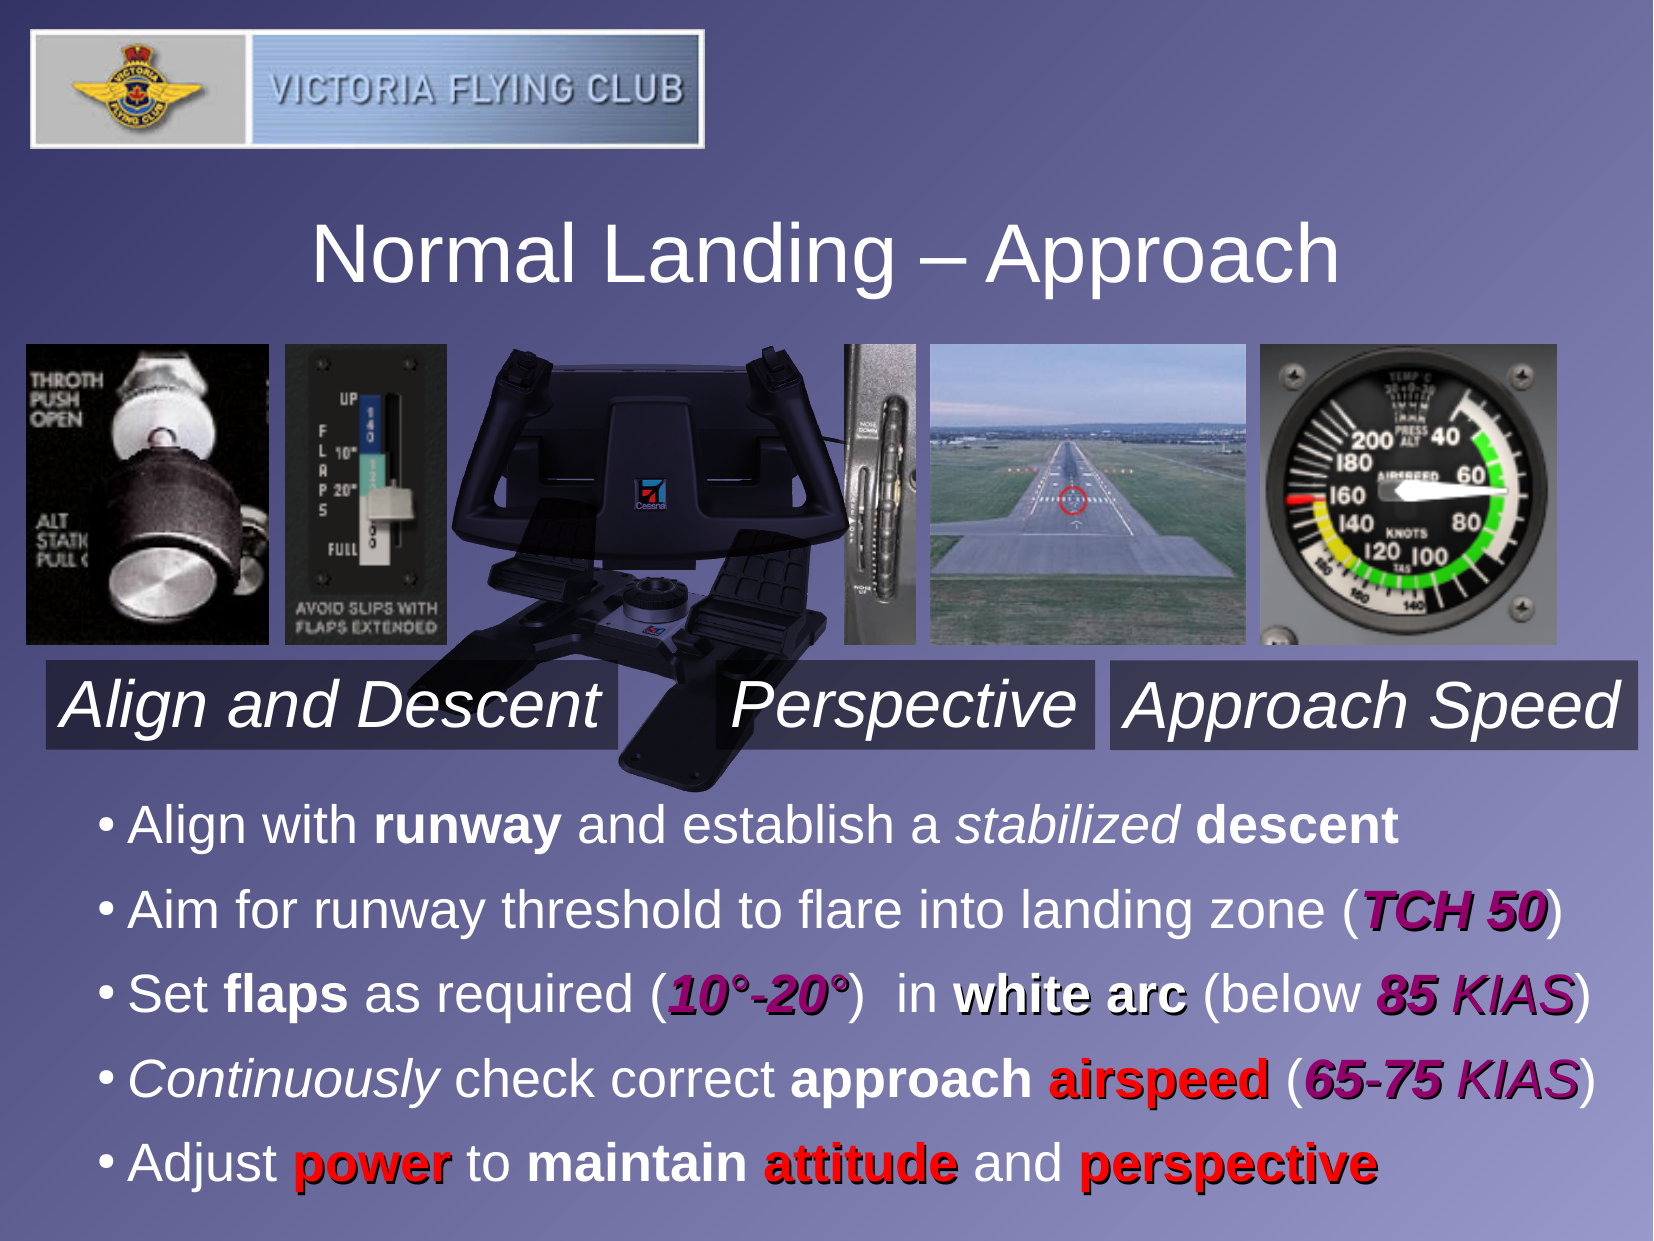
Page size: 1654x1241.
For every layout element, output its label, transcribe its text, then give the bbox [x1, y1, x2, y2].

text_box Align and Descent [45, 660, 619, 750]
picture [930, 344, 1246, 646]
text_box Perspective [715, 660, 1096, 750]
picture [26, 344, 269, 646]
text_box Approach Speed [1110, 660, 1639, 751]
picture [1260, 344, 1557, 646]
picture [285, 344, 916, 796]
picture [30, 29, 705, 149]
title Normal Landing – Approach [82, 150, 1571, 358]
list Align with runway and establish a stabilized descent Aim for runway threshold to flare into landing zone (TCH 50) Set flaps as required (10°-20°) in white arc (below 85 KIAS) Continuously check correct approach airspeed (65-75 KIAS) Adjust power to maintain attitude and perspective [82, 795, 1606, 1201]
